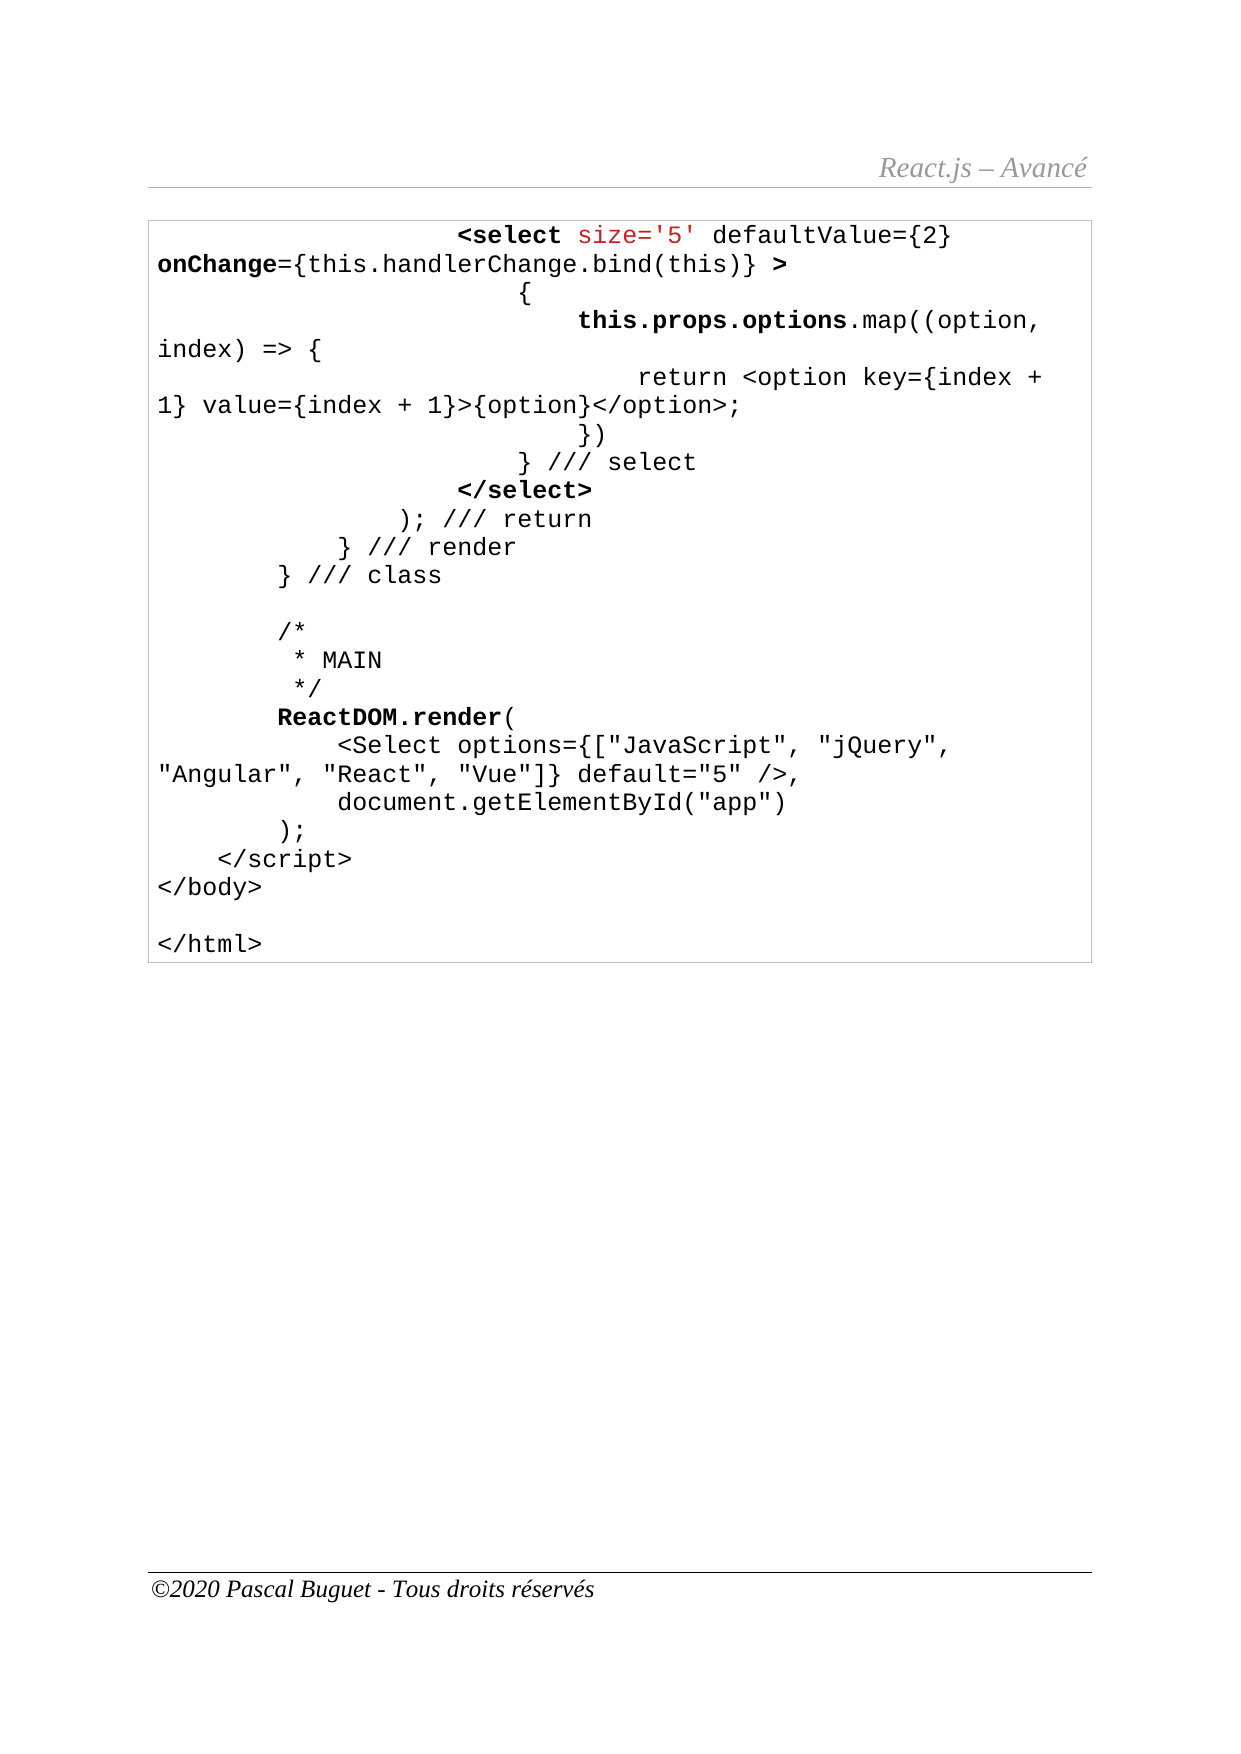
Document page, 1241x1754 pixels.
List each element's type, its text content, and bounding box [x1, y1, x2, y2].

text } /// render [149, 531, 1091, 560]
text { [149, 276, 1091, 305]
text * MAIN [149, 645, 1091, 673]
text ); [149, 815, 1091, 843]
text </html> [149, 928, 1091, 962]
text this.props.options.map((option, index) => { [149, 305, 1091, 361]
text ); /// return [149, 503, 1091, 531]
text </script> [149, 843, 1091, 871]
text */ [149, 673, 1091, 701]
text } /// select [149, 446, 1091, 475]
text ReactDOM.render( [149, 701, 1091, 730]
text <select size='5' defaultValue={2} onChange={this.handlerChange.bind(this)} > [149, 221, 1091, 276]
text </body> [149, 871, 1091, 903]
text </select> [149, 475, 1091, 503]
text return <option key={index + 1} value={index + 1}>{option}</option>; [149, 361, 1091, 418]
text }) [149, 418, 1091, 446]
text <Select options={["JavaScript", "jQuery", "Angular", "React", "Vue"]} default="5" />, [149, 730, 1091, 786]
text } /// class [149, 560, 1091, 591]
text document.getElementById("app") [149, 786, 1091, 815]
text /* [149, 616, 1091, 645]
